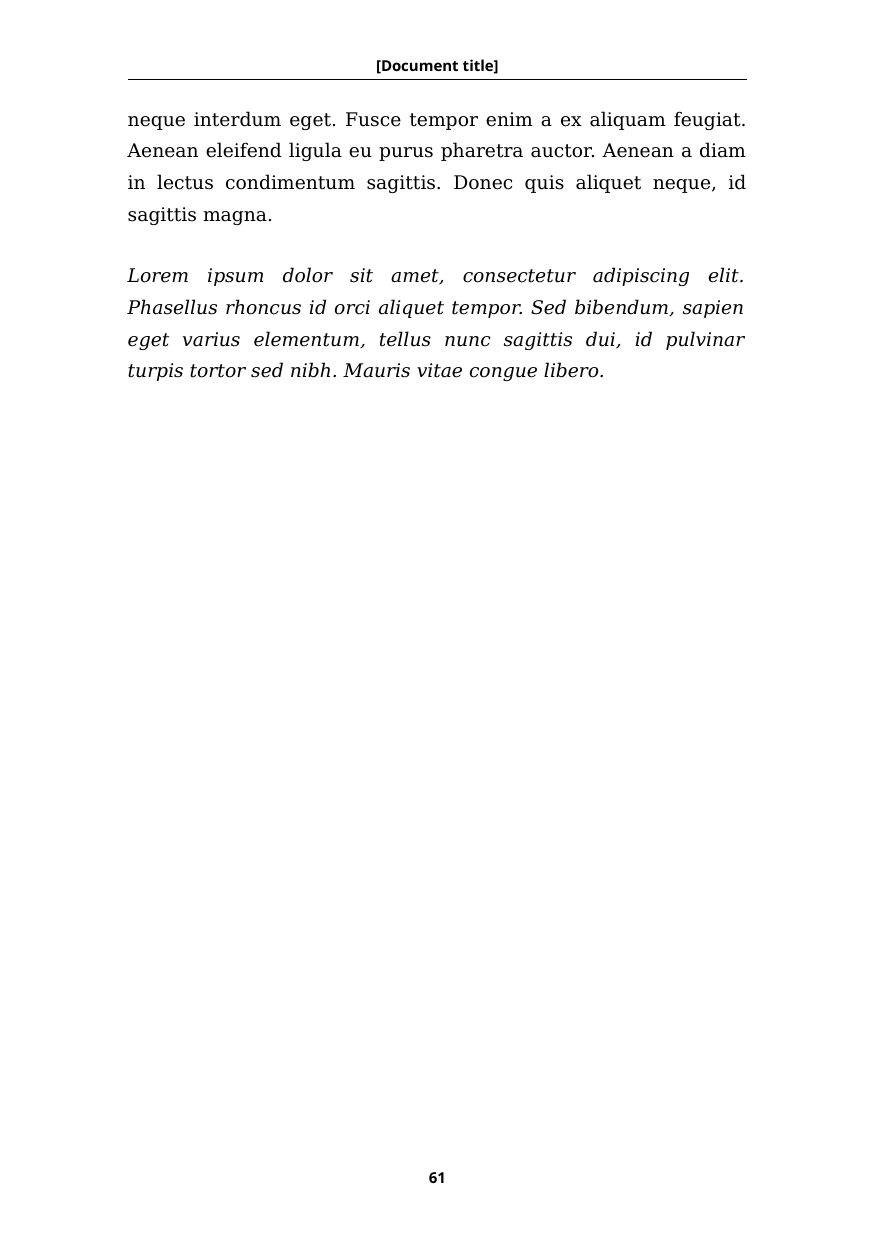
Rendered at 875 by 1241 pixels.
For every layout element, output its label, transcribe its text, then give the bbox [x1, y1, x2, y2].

text Lorem ipsum dolor sit amet, consectetur adipiscing elit. Phasellus rhoncus id orci aliquet tempor. Sed bibendum, sapien eget varius elementum, tellus nunc sagittis dui, id pulvinar turpis tortor sed nibh. Mauris vitae congue libero. [127, 265, 747, 382]
text neque interdum eget. Fusce tempor enim a ex aliquam feugiat. Aenean eleifend ligula eu purus pharetra auctor. Aenean a diam in lectus condimentum sagittis. Donec quis aliquet neque, id sagittis magna. [127, 109, 747, 226]
